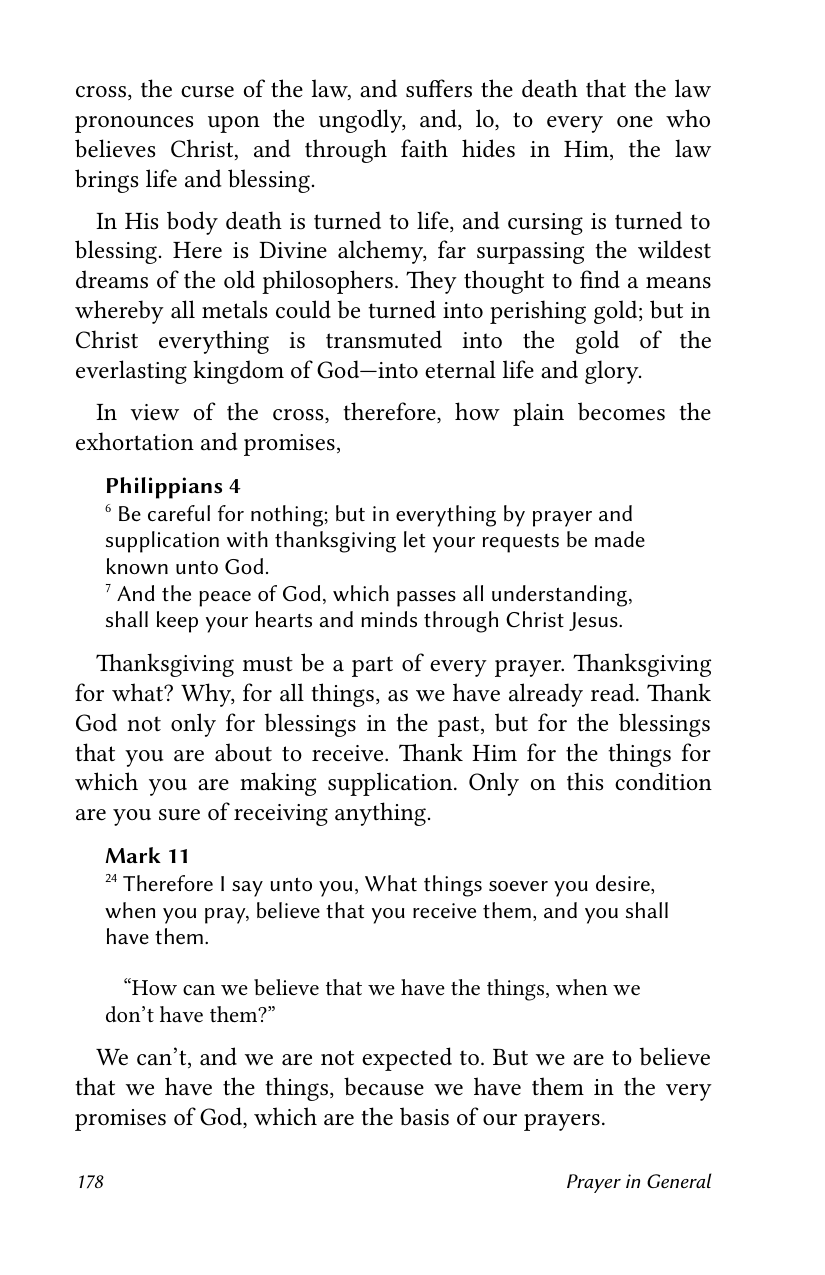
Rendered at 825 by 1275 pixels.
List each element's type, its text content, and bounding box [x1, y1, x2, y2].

text “How can we believe that we have the things, when we don’t have them?” [105, 975, 682, 1028]
text Philippians 4 [105, 473, 712, 499]
text Mark 11 [105, 843, 712, 869]
text 6 Be careful for nothing; but in everything by prayer and supplication with thanksgiving let your requests be made known unto God. [105, 501, 682, 580]
text Thanksgiving must be a part of every prayer. Thanksgiving for what? Why, for all things, as we have already read. Thank God not only for blessings in the past, but for the blessings that you are about to receive. Thank Him for the things for which you are making supplication. Only on this condition are you sure of receiving anything. [75, 649, 712, 827]
text In view of the cross, therefore, how plain becomes the exhortation and promises, [75, 398, 712, 457]
text cross, the curse of the law, and suffers the death that the law pronounces upon the ungodly, and, lo, to every one who believes Christ, and through faith hides in Him, the law brings life and blessing. [75, 75, 712, 193]
text In His body death is turned to life, and cursing is turned to blessing. Here is Divine alchemy, far surpassing the wildest dreams of the old philosophers. They thought to find a means whereby all metals could be turned into perishing gold; but in Christ everything is transmuted into the gold of the everlasting kingdom of God—into eternal life and glory. [75, 207, 712, 385]
text 24 Therefore I say unto you, What things soever you desire, when you pray, believe that you receive them, and you shall have them. [105, 871, 682, 950]
text We can’t, and we are not expected to. But we are to believe that we have the things, because we have them in the very promises of God, which are the basis of our prayers. [75, 1043, 712, 1131]
text 7 And the peace of God, which passes all understanding, shall keep your hearts and minds through Christ Jesus. [105, 581, 682, 633]
